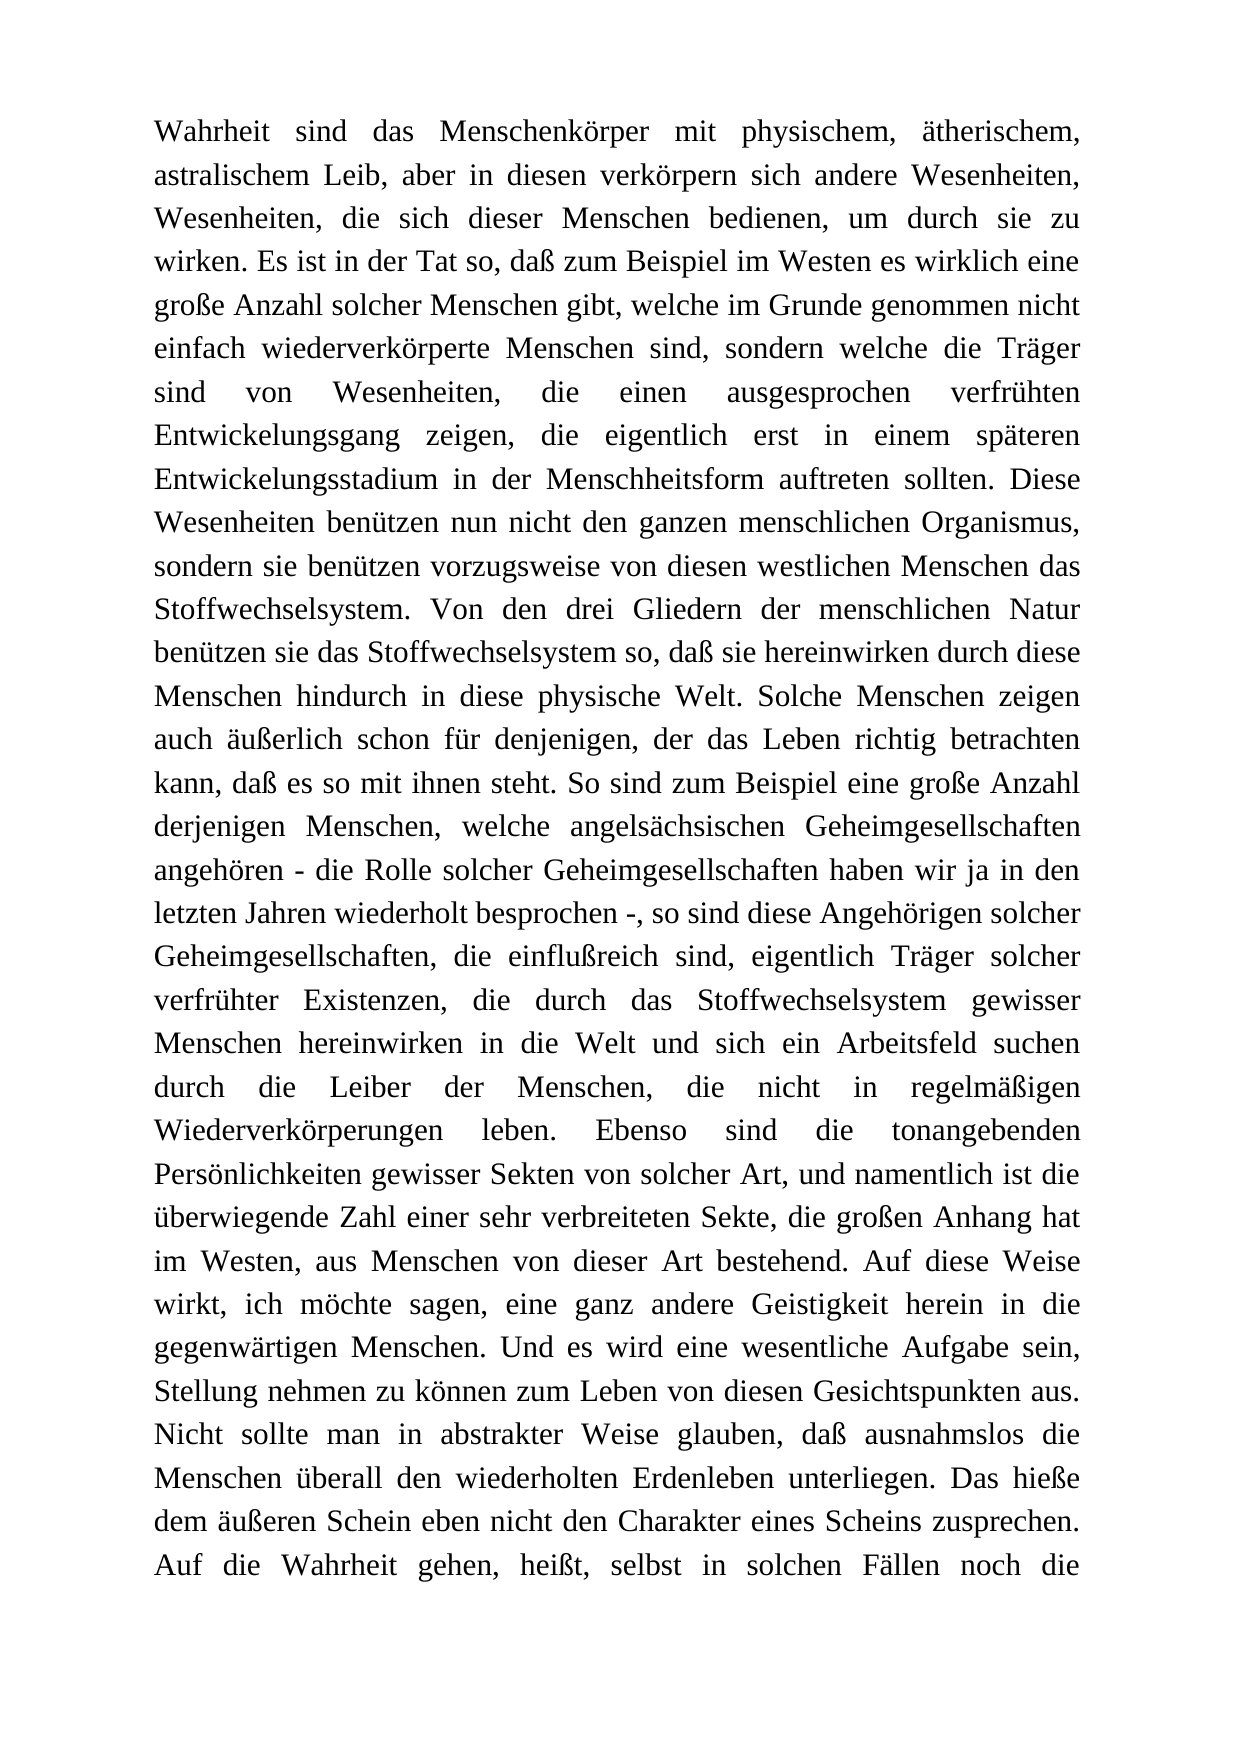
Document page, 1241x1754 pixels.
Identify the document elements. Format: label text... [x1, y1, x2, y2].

text Wahrheit sind das Menschenkörper mit physischem, ätherischem, astralischem Leib, aber in diesen verkörpern sich andere Wesenheiten, Wesenheiten, die sich dieser Menschen bedienen, um durch sie zu wirken. Es ist in der Tat so, daß zum Beispiel im Westen es wirklich eine große Anzahl solcher Menschen gibt, welche im Grunde genommen nicht einfach wiederverkörperte Menschen sind, sondern welche die Träger sind von Wesenheiten, die einen ausgesprochen verfrühten Entwickelungsgang zeigen, die eigentlich erst in einem späteren Entwickelungsstadium in der Menschheitsform auftreten sollten. Diese Wesenheiten benützen nun nicht den ganzen menschlichen Organismus, sondern sie benützen vorzugsweise von diesen westlichen Menschen das Stoffwechselsystem. Von den drei Gliedern der menschlichen Natur benützen sie das Stoffwechselsystem so, daß sie hereinwirken durch diese Menschen hindurch in diese physische Welt. Solche Menschen zeigen auch äußerlich schon für denjenigen, der das Leben richtig betrachten kann, daß es so mit ihnen steht. So sind zum Beispiel eine große Anzahl derjenigen Menschen, welche angelsächsischen Geheimgesellschaften angehören - die Rolle solcher Geheimgesellschaften haben wir ja in den letzten Jahren wiederholt besprochen -, so sind diese Angehörigen solcher Geheimgesellschaften, die einflußreich sind, eigentlich Träger solcher verfrühter Existenzen, die durch das Stoffwechselsystem gewisser Menschen hereinwirken in die Welt und sich ein Arbeitsfeld suchen durch die Leiber der Menschen, die nicht in regelmäßigen Wiederverkörperungen leben. Ebenso sind die tonangebenden Persönlichkeiten gewisser Sekten von solcher Art, und namentlich ist die überwiegende Zahl einer sehr verbreiteten Sekte, die großen Anhang hat im Westen, aus Menschen von dieser Art bestehend. Auf diese Weise wirkt, ich möchte sagen, eine ganz andere Geistigkeit herein in die gegenwärtigen Menschen. Und es wird eine wesentliche Aufgabe sein, Stellung nehmen zu können zum Leben von diesen Gesichtspunkten aus. Nicht sollte man in abstrakter Weise glauben, daß ausnahmslos die Menschen überall den wiederholten Erdenleben unterliegen. Das hieße dem äußeren Schein eben nicht den Charakter eines Scheins zusprechen. Auf die Wahrheit gehen, heißt, selbst in solchen Fällen noch die [154, 112, 1081, 1582]
